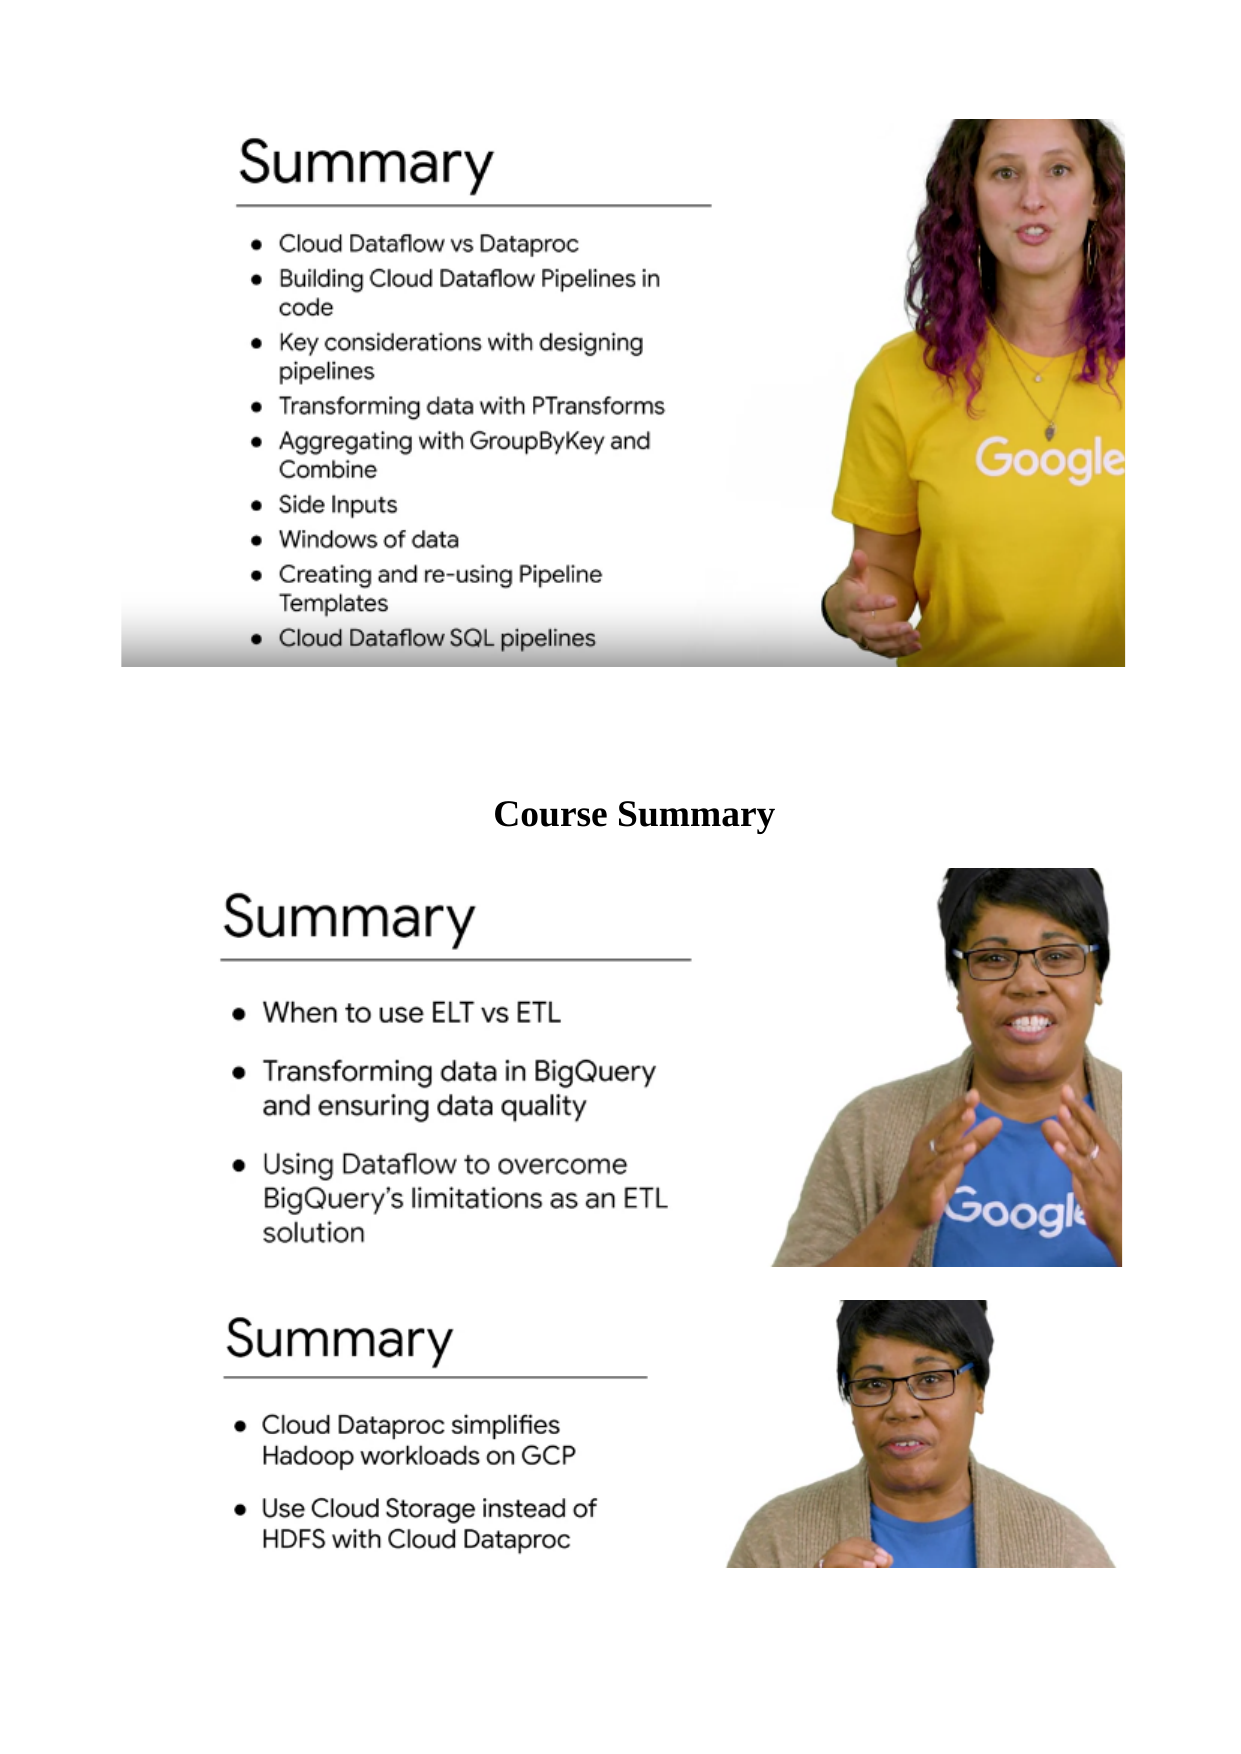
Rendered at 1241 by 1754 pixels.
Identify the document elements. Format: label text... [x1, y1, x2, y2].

picture [118, 868, 1123, 1267]
subtitle Course Summary [118, 791, 1122, 834]
picture [121, 119, 1126, 667]
picture [118, 1300, 1123, 1568]
